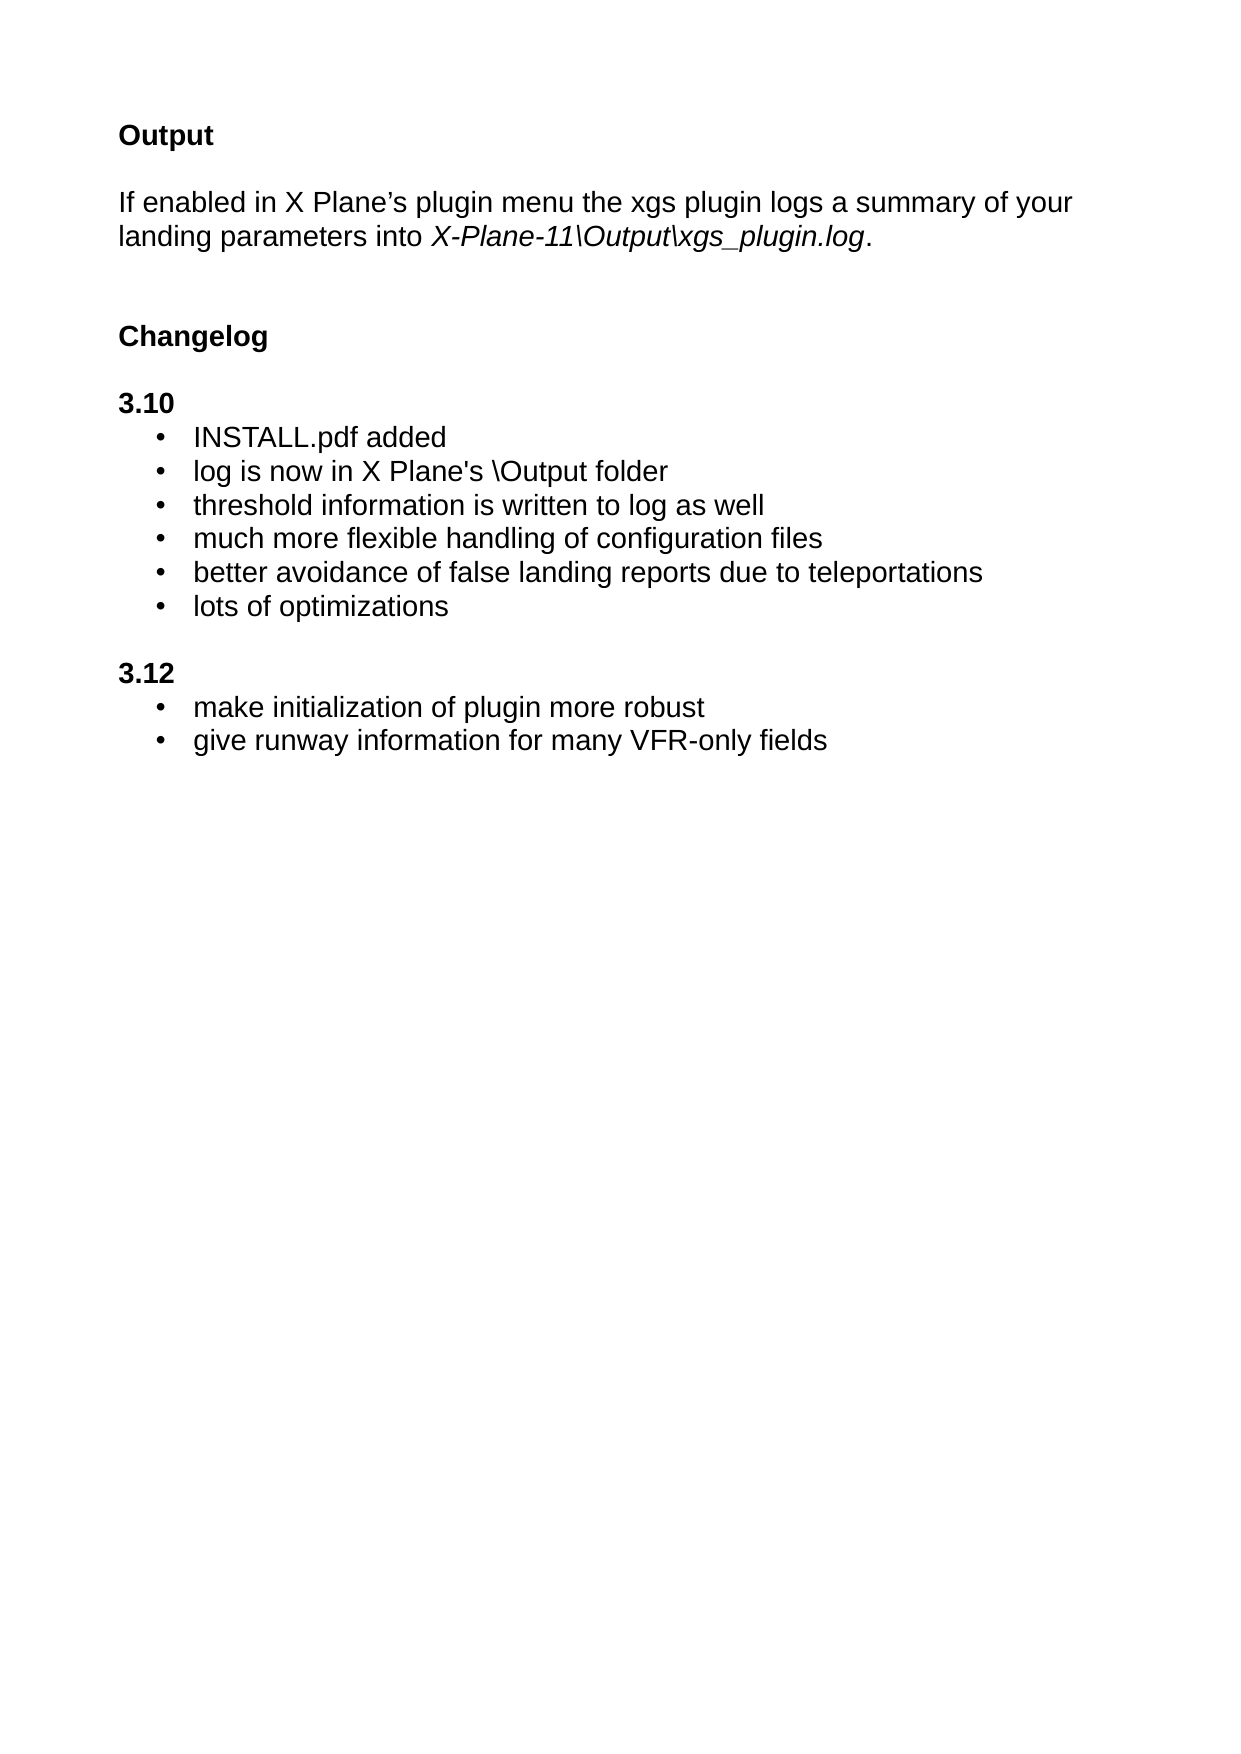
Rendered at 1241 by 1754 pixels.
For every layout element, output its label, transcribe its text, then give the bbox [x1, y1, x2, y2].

list better avoidance of false landing reports due to teleportations [156, 555, 1122, 589]
list give runway information for many VFR-only fields [156, 723, 1122, 757]
list INSTALL.pdf added [156, 420, 1122, 454]
text 3.12 [118, 656, 1122, 689]
list log is now in X Plane's \Output folder [156, 454, 1122, 487]
list threshold information is written to log as well [156, 487, 1122, 521]
list lots of optimizations [156, 589, 1122, 622]
list much more flexible handling of configuration files [156, 521, 1122, 555]
text Output [118, 118, 1122, 152]
list make initialization of plugin more robust [156, 689, 1122, 723]
text 3.10 [118, 386, 1122, 420]
text If enabled in X Plane’s plugin menu the xgs plugin logs a summary of your landing parameters into X-Plane-11\Output\xgs_plugin.log. [118, 185, 1122, 252]
text Changelog [118, 319, 1122, 353]
